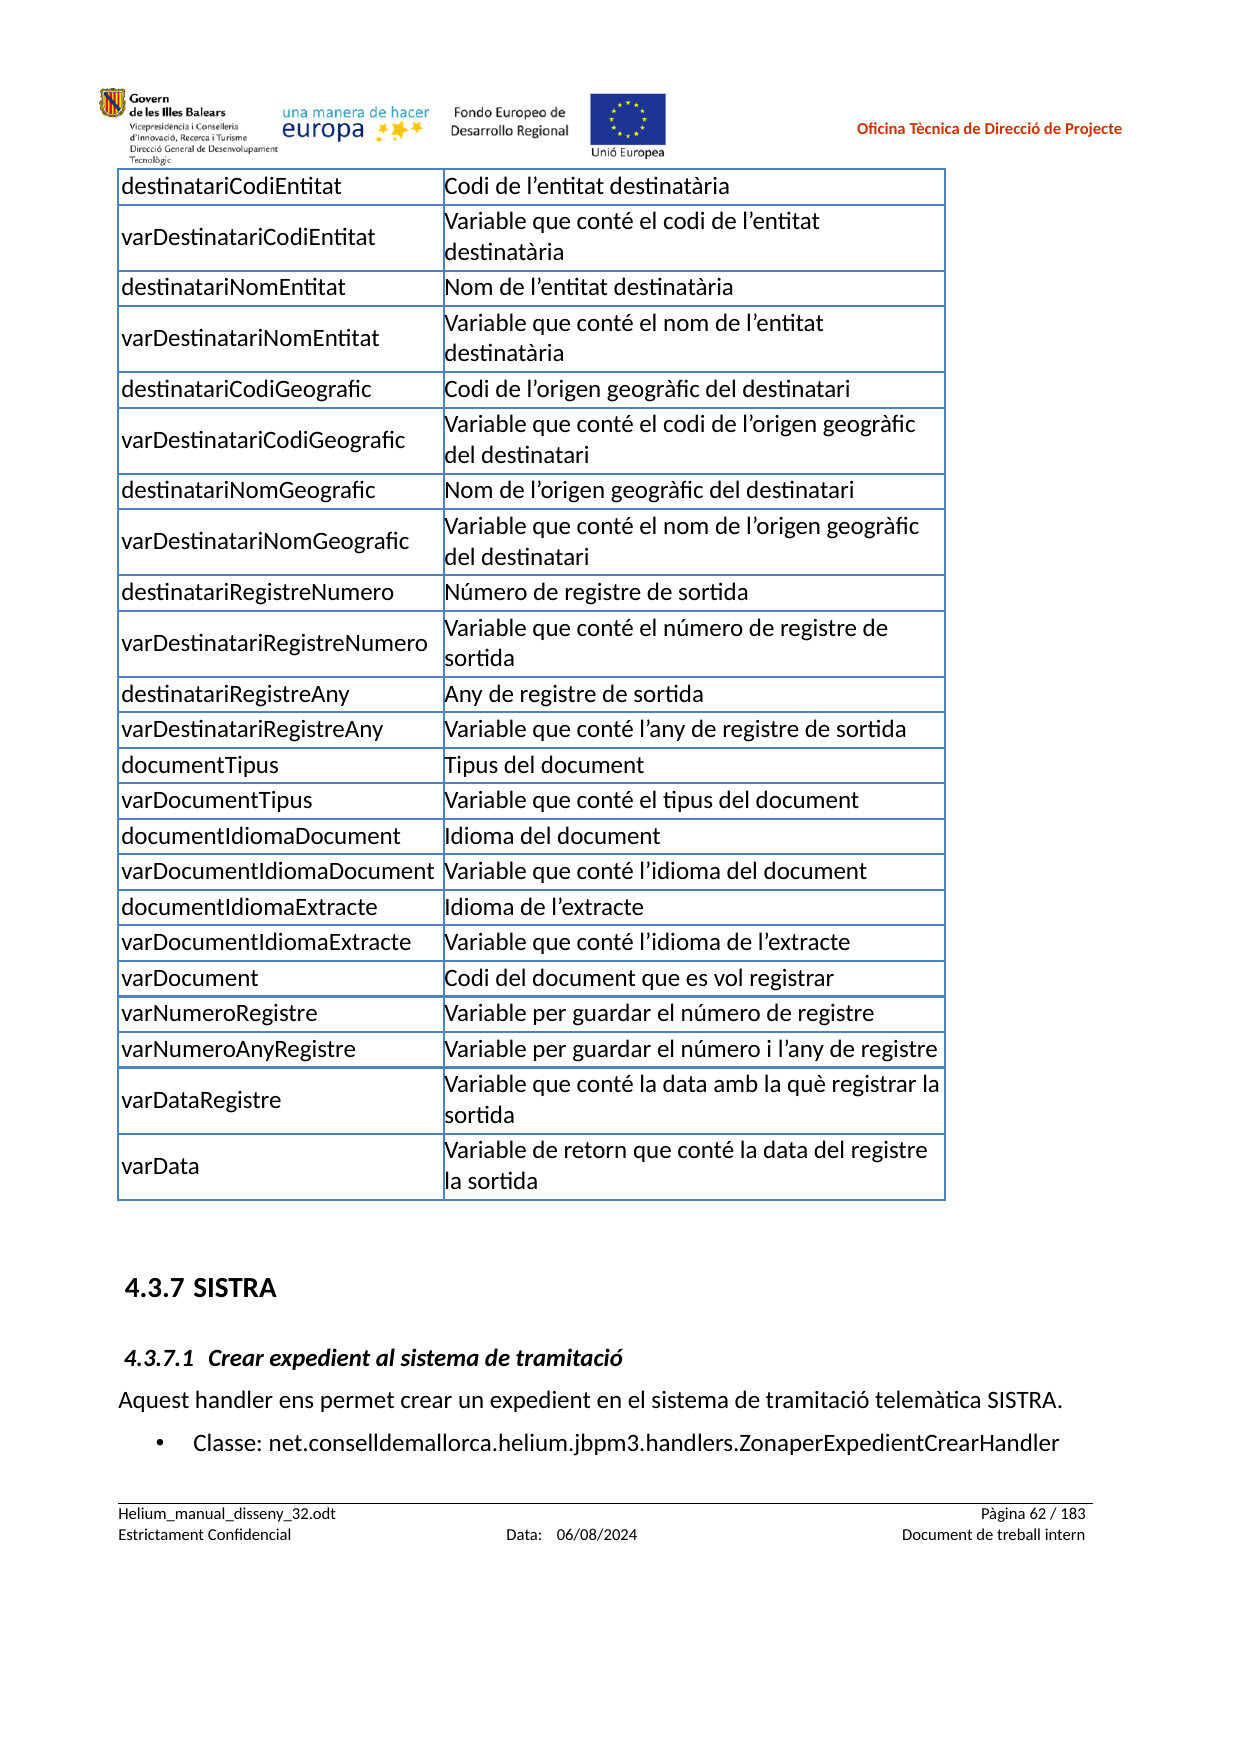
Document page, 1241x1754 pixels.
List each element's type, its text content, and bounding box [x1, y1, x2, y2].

table_cell varDataRegistre [119, 1069, 443, 1132]
table_cell Idioma del document [445, 820, 944, 853]
table_cell varDocumentIdiomaExtracte [119, 926, 443, 960]
table_cell documentTipus [119, 749, 443, 782]
table_cell Variable que conté el nom de l’origen geogràfic del destinatari [445, 510, 944, 574]
table_cell Any de registre de sortida [445, 678, 944, 711]
text Aquest handler ens permet crear un expedient en el sistema de tramitació telemàtica SISTRA. [118, 1384, 1122, 1415]
table_cell Variable que conté l’idioma del document [445, 855, 944, 889]
table_cell varDestinatariRegistreAny [119, 713, 443, 747]
table_cell varDestinatariCodiGeografic [119, 409, 443, 473]
table_cell varDestinatariNomEntitat [119, 307, 443, 371]
table_cell destinatariNomGeografic [119, 475, 443, 508]
table_cell Nom de l’entitat destinatària [445, 272, 944, 305]
list Classe: net.conselldemallorca.helium.jbpm3.handlers.ZonaperExpedientCrearHandler [156, 1428, 1122, 1458]
table_cell Variable que conté l’idioma de l’extracte [445, 926, 944, 960]
table_cell Variable que conté l’any de registre de sortida [445, 713, 944, 747]
table_cell Variable que conté el codi de l’entitat destinatària [445, 206, 944, 269]
table_cell Variable per guardar el número de registre [445, 998, 944, 1031]
table_cell destinatariCodiGeografic [119, 373, 443, 407]
picture [99, 87, 668, 166]
table_cell varDocument [119, 962, 443, 995]
subtitle Crear expedient al sistema de tramitació [118, 1342, 1122, 1372]
table_cell varData [119, 1135, 443, 1198]
table_cell Variable que conté el número de registre de sortida [445, 612, 944, 676]
table_cell varDestinatariRegistreNumero [119, 612, 443, 676]
table_cell Variable per guardar el número i l’any de registre [445, 1033, 944, 1066]
table_cell varDocumentIdiomaDocument [119, 855, 443, 889]
table_cell documentIdiomaDocument [119, 820, 443, 853]
table_cell destinatariRegistreNumero [119, 576, 443, 610]
table_cell Tipus del document [445, 749, 944, 782]
subtitle SISTRA [118, 1269, 1122, 1304]
table_cell destinatariRegistreAny [119, 678, 443, 711]
table_cell Variable que conté el nom de l’entitat destinatària [445, 307, 944, 371]
table_cell destinatariNomEntitat [119, 272, 443, 305]
table_cell varDestinatariNomGeografic [119, 510, 443, 574]
table_cell varDestinatariCodiEntitat [119, 206, 443, 269]
table_cell Nom de l’origen geogràfic del destinatari [445, 475, 944, 508]
table_cell documentIdiomaExtracte [119, 891, 443, 924]
table_cell Variable de retorn que conté la data del registre la sortida [445, 1135, 944, 1198]
table_cell Codi del document que es vol registrar [445, 962, 944, 995]
table_cell Variable que conté el codi de l’origen geogràfic del destinatari [445, 409, 944, 473]
table_cell varNumeroRegistre [119, 998, 443, 1031]
table_cell Codi de l’origen geogràfic del destinatari [445, 373, 944, 407]
table_cell Variable que conté el tipus del document [445, 784, 944, 818]
table_cell destinatariCodiEntitat [119, 170, 443, 203]
table_cell Variable que conté la data amb la què registrar la sortida [445, 1069, 944, 1132]
table_cell Número de registre de sortida [445, 576, 944, 610]
table_cell Codi de l’entitat destinatària [445, 170, 944, 203]
table_cell Idioma de l’extracte [445, 891, 944, 924]
table_cell varNumeroAnyRegistre [119, 1033, 443, 1066]
table_cell varDocumentTipus [119, 784, 443, 818]
